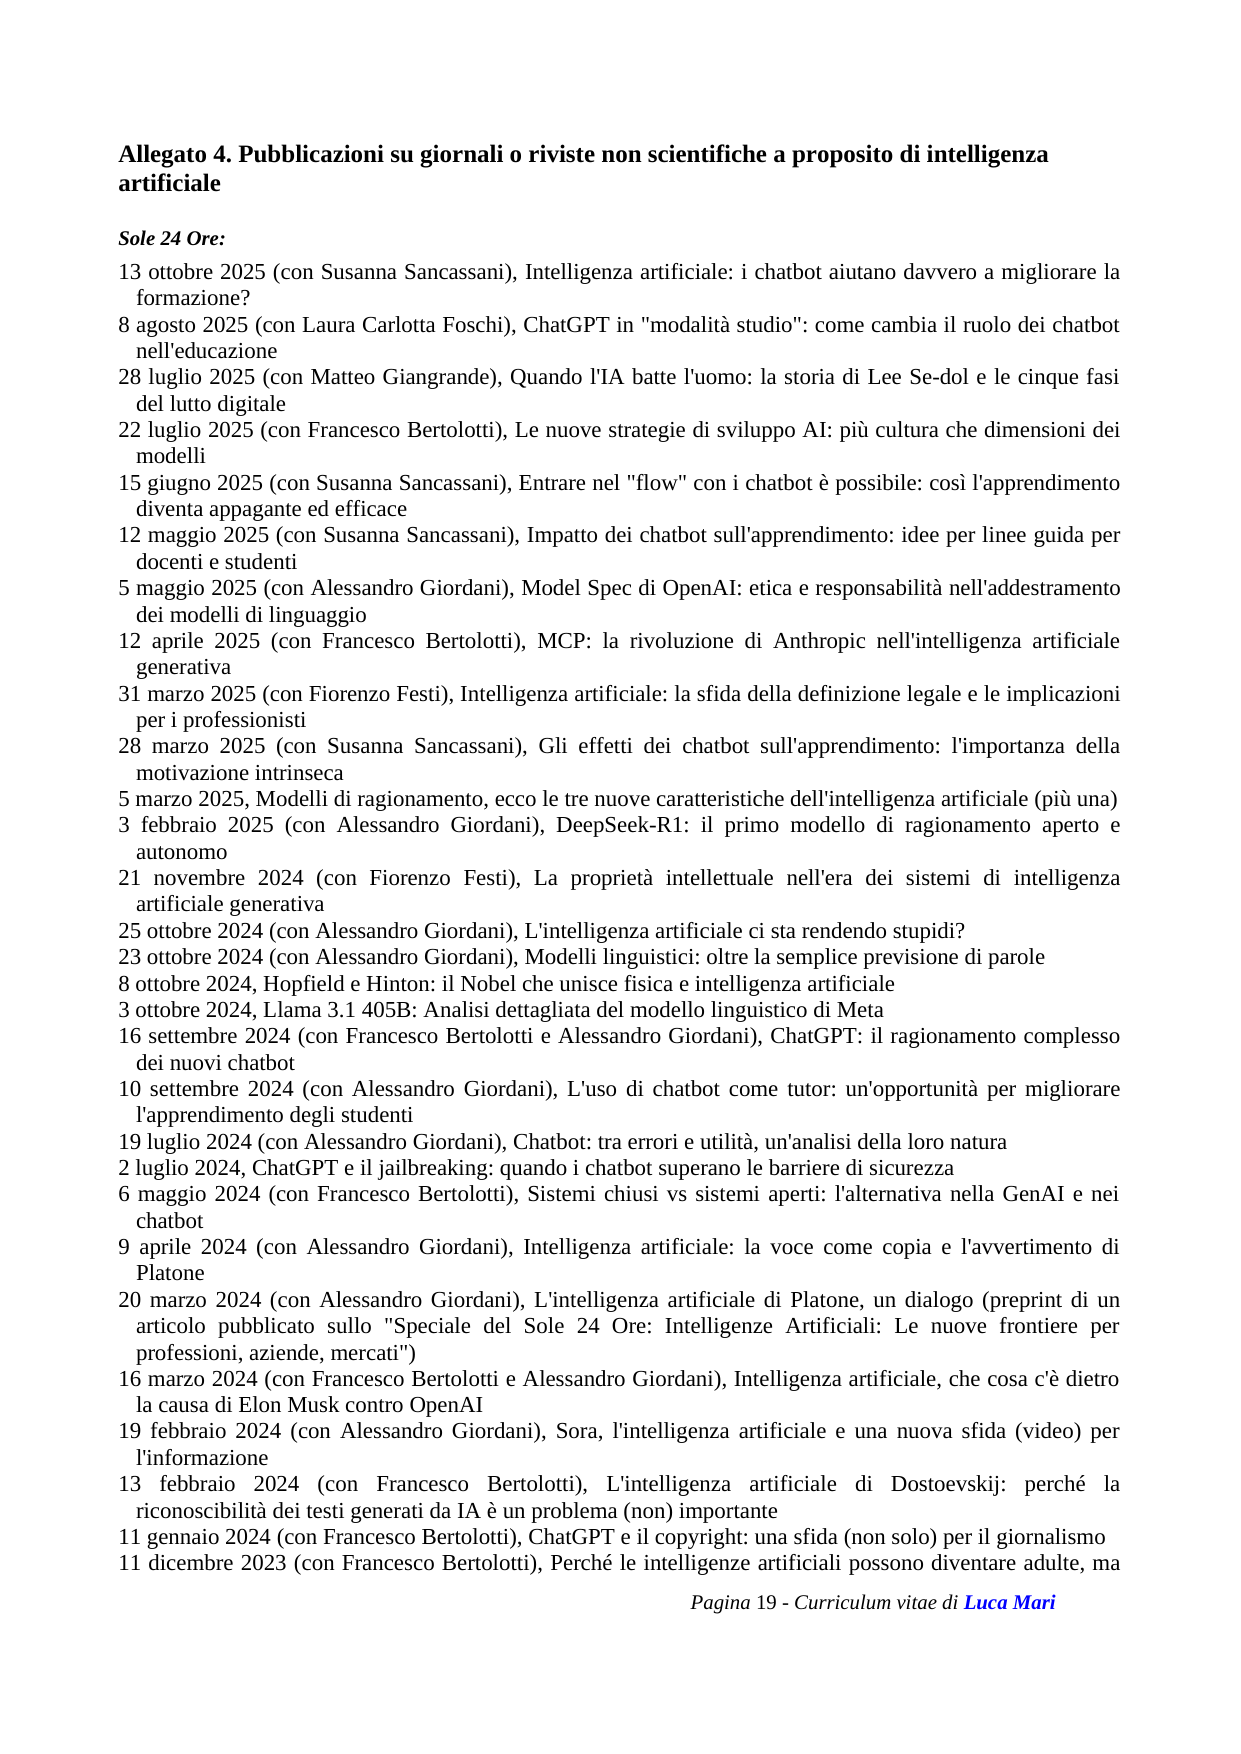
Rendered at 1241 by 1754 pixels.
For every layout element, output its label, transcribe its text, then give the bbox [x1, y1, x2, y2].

text 11 gennaio 2024 (con Francesco Bertolotti), ChatGPT e il copyright: una sfida (non solo) per il giornalismo [118, 1523, 1122, 1549]
text 9 aprile 2024 (con Alessandro Giordani), Intelligenza artificiale: la voce come copia e l'avvertimento di Platone [118, 1233, 1122, 1286]
text 25 ottobre 2024 (con Alessandro Giordani), L'intelligenza artificiale ci sta rendendo stupidi? [118, 917, 1122, 943]
text 5 maggio 2025 (con Alessandro Giordani), Model Spec di OpenAI: etica e responsabilità nell'addestramento dei modelli di linguaggio [118, 574, 1122, 627]
text 2 luglio 2024, ChatGPT e il jailbreaking: quando i chatbot superano le barriere di sicurezza [118, 1154, 1122, 1180]
text 6 maggio 2024 (con Francesco Bertolotti), Sistemi chiusi vs sistemi aperti: l'alternativa nella GenAI e nei chatbot [118, 1180, 1122, 1233]
subtitle Allegato 4. Pubblicazioni su giornali o riviste non scientifiche a proposito di intelligenza artificiale [118, 139, 1122, 196]
text 28 luglio 2025 (con Matteo Giangrande), Quando l'IA batte l'uomo: la storia di Lee Se-dol e le cinque fasi del lutto digitale [118, 363, 1122, 416]
text 31 marzo 2025 (con Fiorenzo Festi), Intelligenza artificiale: la sfida della definizione legale e le implicazioni per i professionisti [118, 680, 1122, 732]
text 8 agosto 2025 (con Laura Carlotta Foschi), ChatGPT in "modalità studio": come cambia il ruolo dei chatbot nell'educazione [118, 311, 1122, 363]
text 3 ottobre 2024, Llama 3.1 405B: Analisi dettagliata del modello linguistico di Meta [118, 996, 1122, 1022]
text 10 settembre 2024 (con Alessandro Giordani), L'uso di chatbot come tutor: un'opportunità per migliorare l'apprendimento degli studenti [118, 1075, 1122, 1128]
text 22 luglio 2025 (con Francesco Bertolotti), Le nuove strategie di sviluppo AI: più cultura che dimensioni dei modelli [118, 416, 1122, 469]
text 3 febbraio 2025 (con Alessandro Giordani), DeepSeek-R1: il primo modello di ragionamento aperto e autonomo [118, 811, 1122, 864]
subtitle Sole 24 Ore: [118, 226, 1122, 250]
text 15 giugno 2025 (con Susanna Sancassani), Entrare nel "flow" con i chatbot è possibile: così l'apprendimento diventa appagante ed efficace [118, 469, 1122, 522]
text 21 novembre 2024 (con Fiorenzo Festi), La proprietà intellettuale nell'era dei sistemi di intelligenza artificiale generativa [118, 864, 1122, 917]
text 19 luglio 2024 (con Alessandro Giordani), Chatbot: tra errori e utilità, un'analisi della loro natura [118, 1128, 1122, 1154]
text 11 dicembre 2023 (con Francesco Bertolotti), Perché le intelligenze artificiali possono diventare adulte, ma [118, 1549, 1122, 1576]
text 28 marzo 2025 (con Susanna Sancassani), Gli effetti dei chatbot sull'apprendimento: l'importanza della motivazione intrinseca [118, 732, 1122, 785]
text 20 marzo 2024 (con Alessandro Giordani), L'intelligenza artificiale di Platone, un dialogo (preprint di un articolo pubblicato sullo "Speciale del Sole 24 Ore: Intelligenze Artificiali: Le nuove frontiere per professioni, aziende, mercati") [118, 1286, 1122, 1365]
text 13 febbraio 2024 (con Francesco Bertolotti), L'intelligenza artificiale di Dostoevskij: perché la riconoscibilità dei testi generati da IA è un problema (non) importante [118, 1470, 1122, 1523]
text 19 febbraio 2024 (con Alessandro Giordani), Sora, l'intelligenza artificiale e una nuova sfida (video) per l'informazione [118, 1418, 1122, 1470]
text 16 marzo 2024 (con Francesco Bertolotti e Alessandro Giordani), Intelligenza artificiale, che cosa c'è dietro la causa di Elon Musk contro OpenAI [118, 1365, 1122, 1418]
text 23 ottobre 2024 (con Alessandro Giordani), Modelli linguistici: oltre la semplice previsione di parole [118, 943, 1122, 969]
text 12 maggio 2025 (con Susanna Sancassani), Impatto dei chatbot sull'apprendimento: idee per linee guida per docenti e studenti [118, 522, 1122, 574]
text 13 ottobre 2025 (con Susanna Sancassani), Intelligenza artificiale: i chatbot aiutano davvero a migliorare la formazione? [118, 258, 1122, 311]
text 5 marzo 2025, Modelli di ragionamento, ecco le tre nuove caratteristiche dell'intelligenza artificiale (più una) [118, 785, 1122, 811]
text 8 ottobre 2024, Hopfield e Hinton: il Nobel che unisce fisica e intelligenza artificiale [118, 969, 1122, 996]
text 16 settembre 2024 (con Francesco Bertolotti e Alessandro Giordani), ChatGPT: il ragionamento complesso dei nuovi chatbot [118, 1022, 1122, 1075]
text 12 aprile 2025 (con Francesco Bertolotti), MCP: la rivoluzione di Anthropic nell'intelligenza artificiale generativa [118, 627, 1122, 680]
